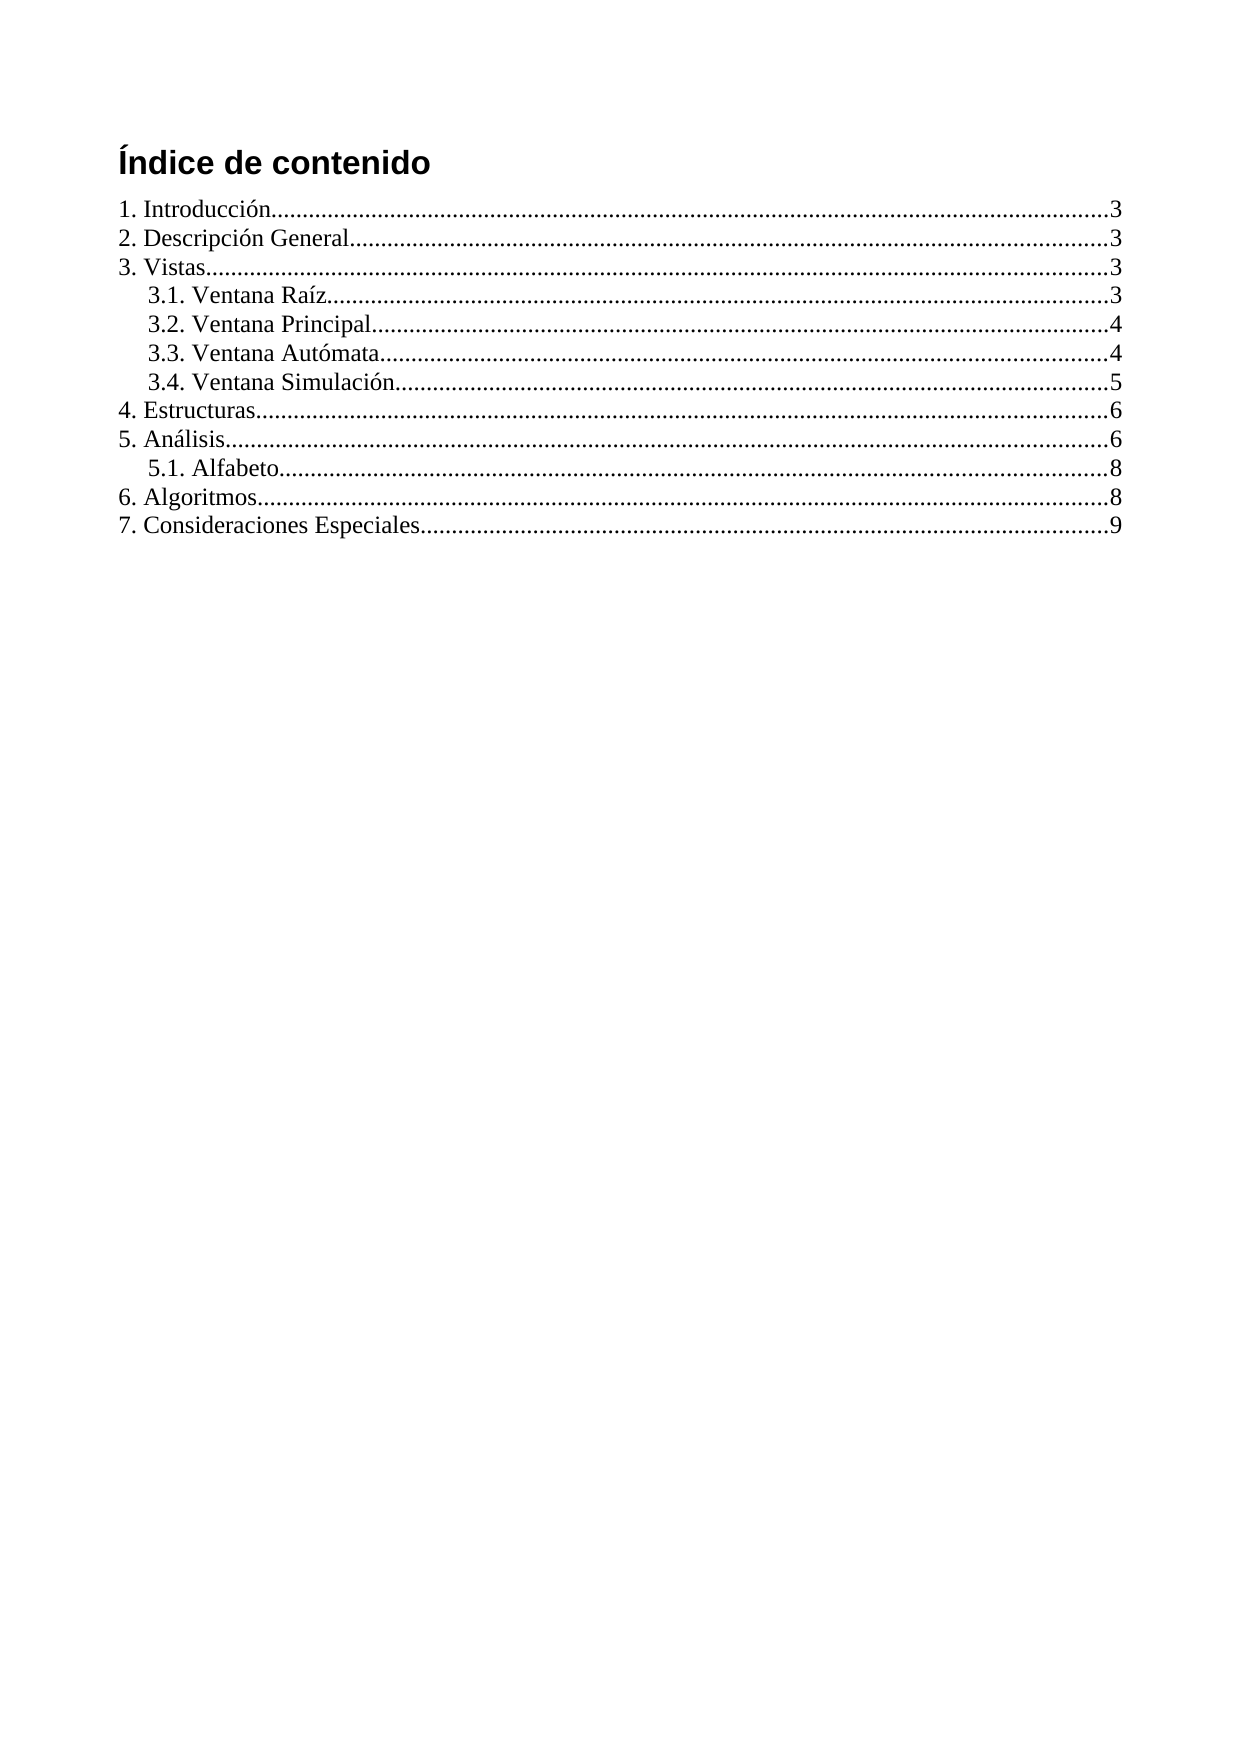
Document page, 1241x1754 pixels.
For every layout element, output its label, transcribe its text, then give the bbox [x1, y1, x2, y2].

text 5.1. Alfabeto 8 [148, 453, 1122, 482]
text 2. Descripción General 3 [118, 223, 1122, 252]
text 5. Análisis 6 [118, 424, 1122, 453]
text 3.4. Ventana Simulación 5 [148, 367, 1122, 395]
text 3.2. Ventana Principal 4 [148, 309, 1122, 338]
text 3.3. Ventana Autómata 4 [148, 338, 1122, 367]
subtitle Índice de contenido [118, 143, 1122, 182]
text 1. Introducción 3 [118, 194, 1122, 223]
text 3. Vistas 3 [118, 252, 1122, 280]
text 6. Algoritmos 8 [118, 482, 1122, 510]
text 7. Consideraciones Especiales 9 [118, 510, 1122, 539]
text 4. Estructuras 6 [118, 395, 1122, 424]
text 3.1. Ventana Raíz 3 [148, 280, 1122, 309]
